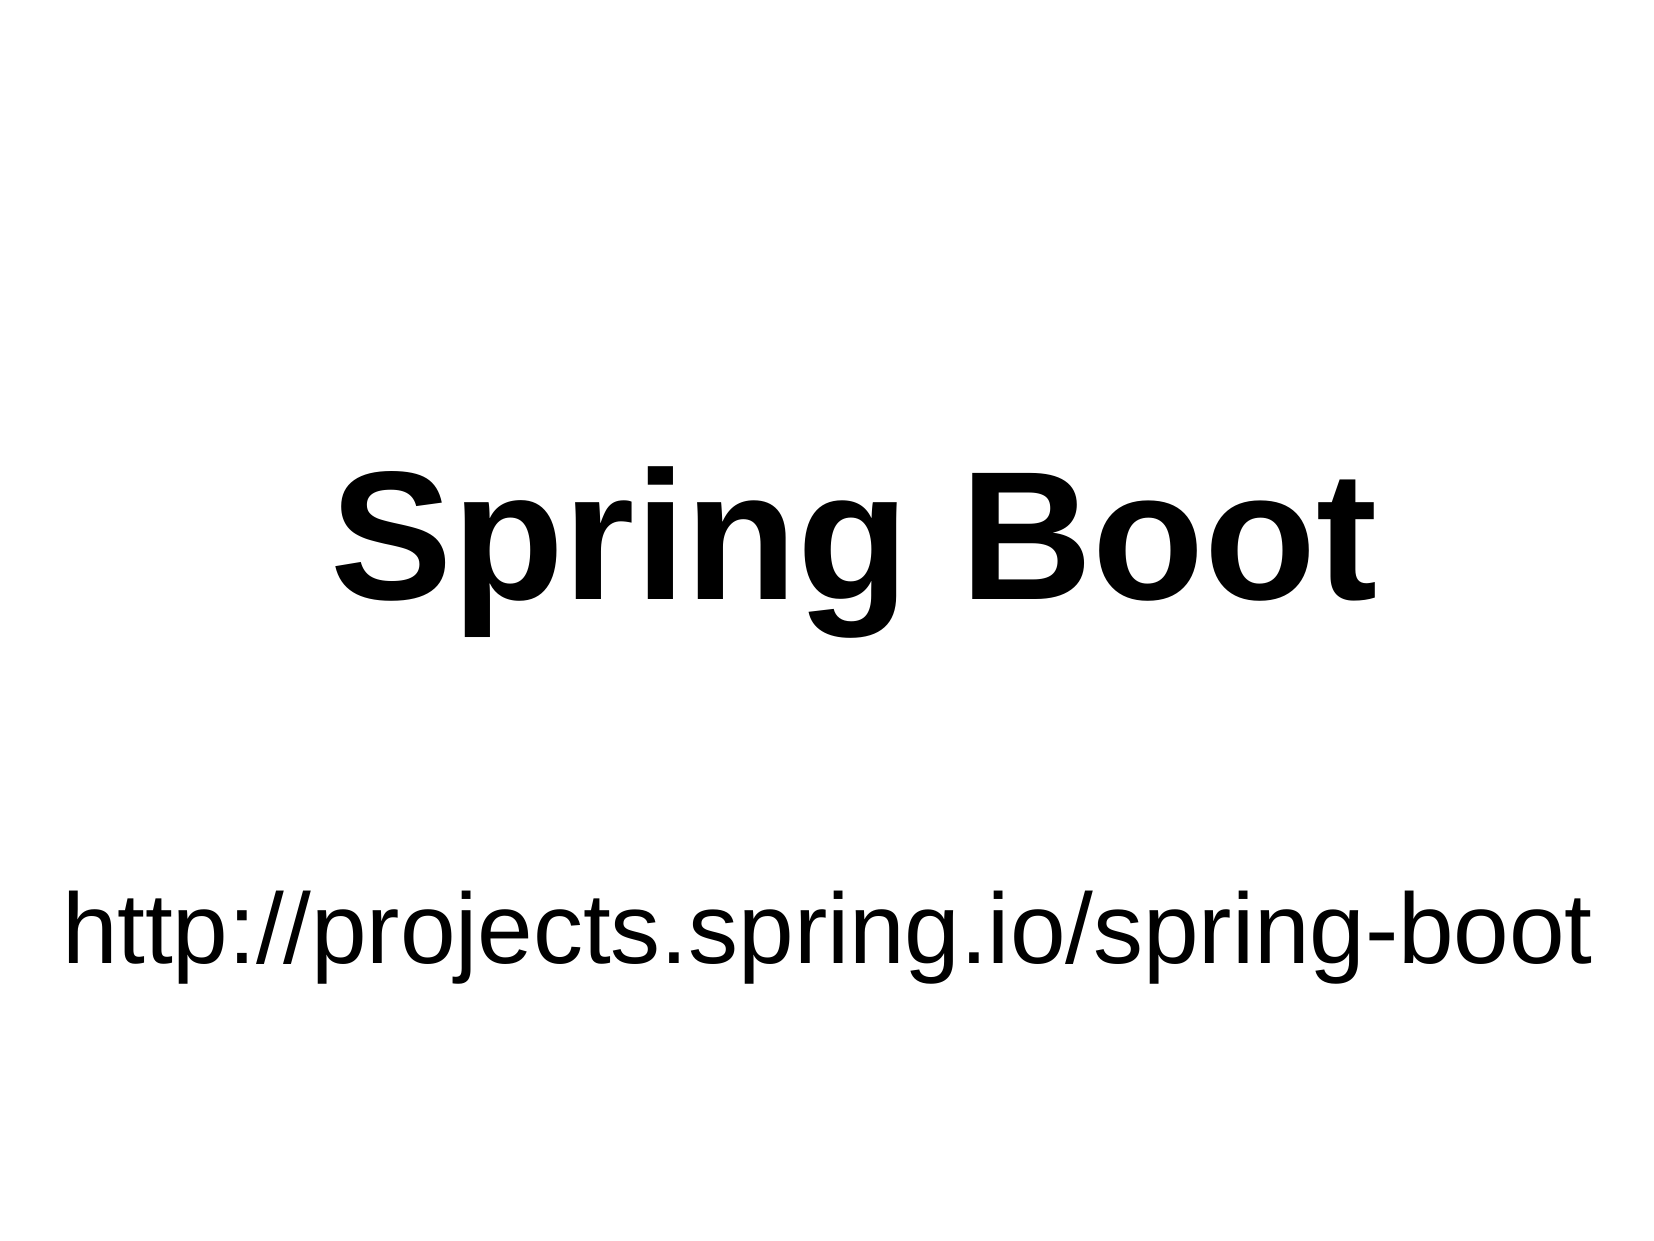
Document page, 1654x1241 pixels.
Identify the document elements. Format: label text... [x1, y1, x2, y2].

text_box http://projects.spring.io/spring-boot [47, 865, 1642, 993]
text_box Spring Boot [315, 323, 1394, 544]
